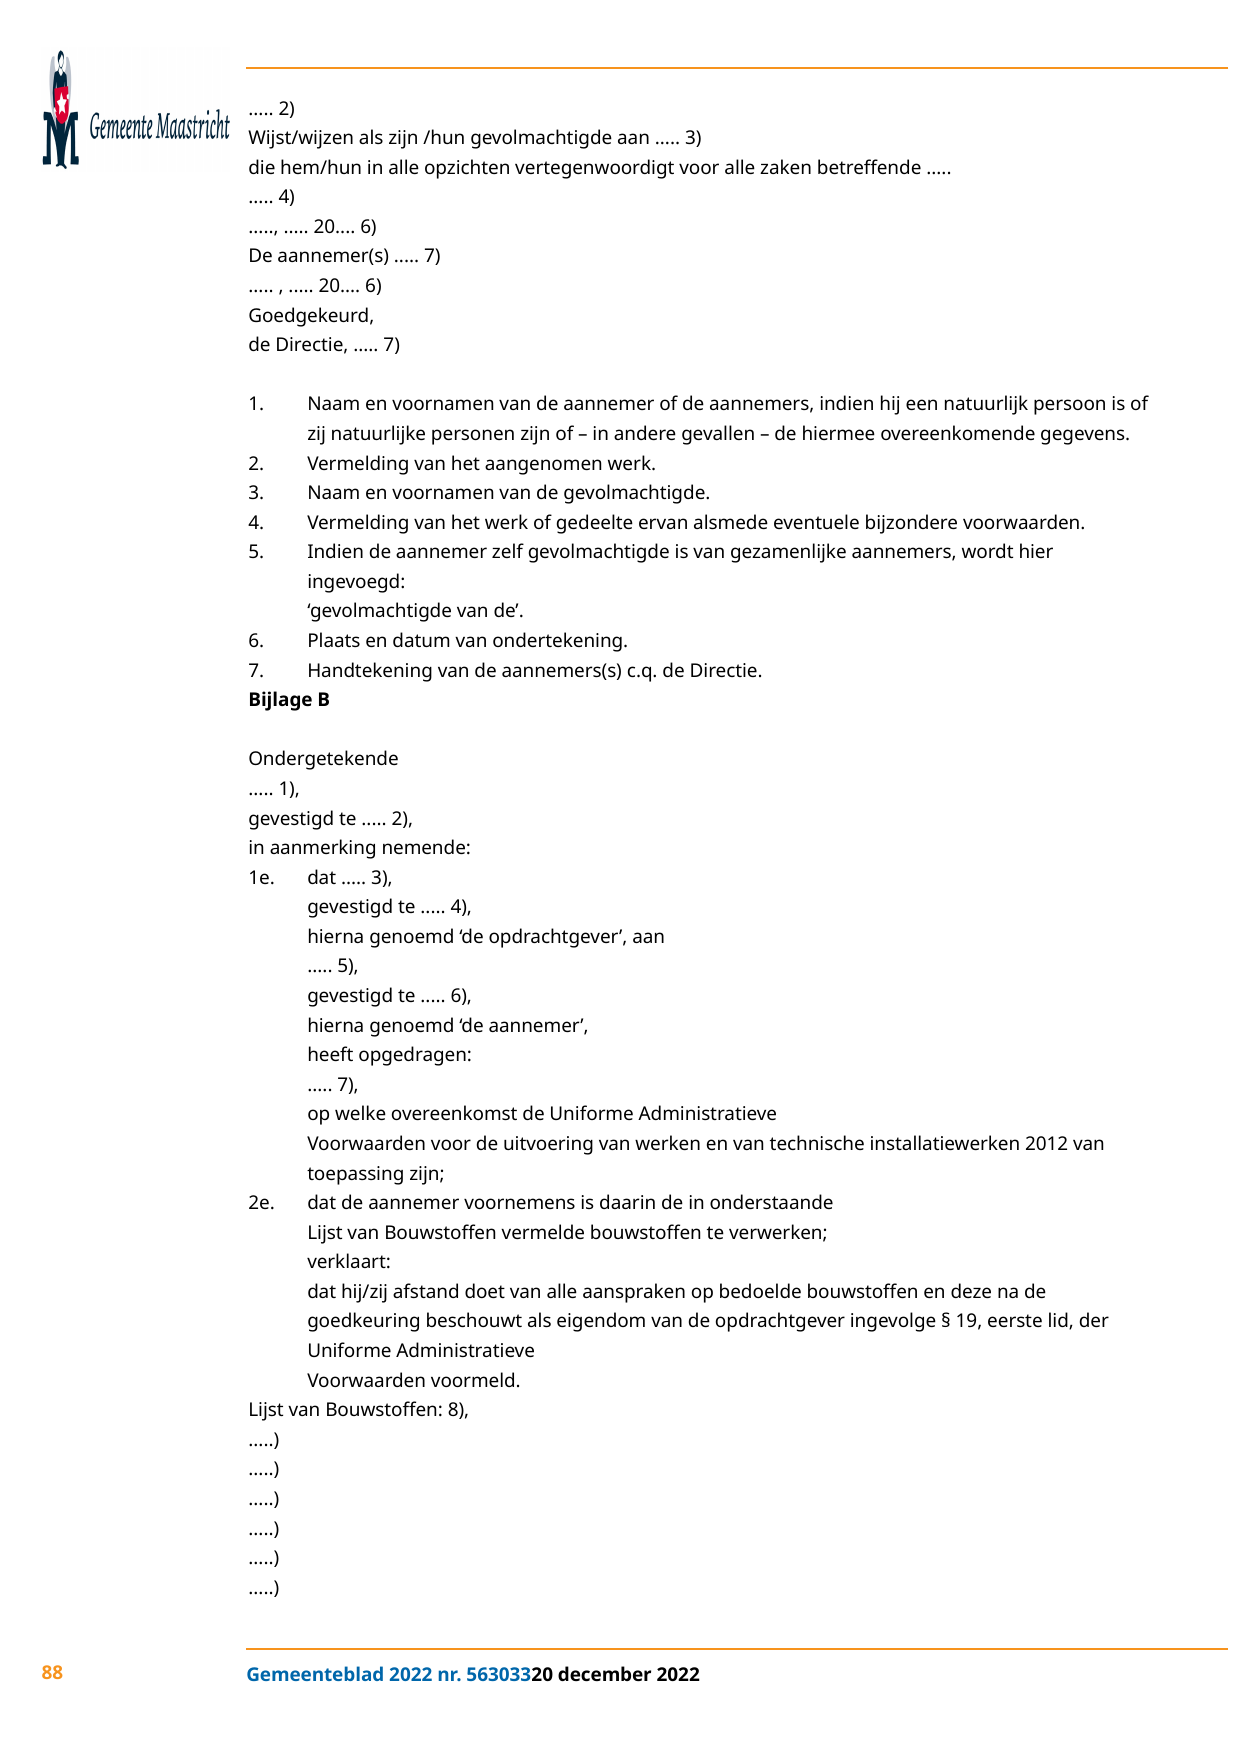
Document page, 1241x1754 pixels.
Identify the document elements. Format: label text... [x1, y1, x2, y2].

text .....) [248, 1456, 1152, 1481]
text Lijst van Bouwstoffen: 8), [248, 1396, 1152, 1422]
list ‘gevolmachtigde van de’. [248, 598, 1152, 623]
list ..... 5), [248, 953, 1152, 978]
text .....) [248, 1426, 1152, 1452]
list Lijst van Bouwstoffen vermelde bouwstoffen te verwerken; [248, 1219, 1152, 1245]
list Indien de aannemer zelf gevolmachtigde is van gezamenlijke aannemers, wordt hier ingevoegd: [248, 538, 1152, 594]
list gevestigd te ..... 4), [248, 893, 1152, 919]
list verklaart: [248, 1248, 1152, 1274]
text .....) [248, 1515, 1152, 1541]
list dat ..... 3), [248, 864, 1152, 890]
list Voorwaarden voor de uitvoering van werken en van technische installatiewerken 2012 van toepassing zijn; [248, 1130, 1152, 1186]
text .....) [248, 1485, 1152, 1511]
list Naam en voornamen van de gevolmachtigde. [248, 479, 1152, 505]
text gevestigd te ..... 2), [248, 805, 1152, 831]
list Vermelding van het aangenomen werk. [248, 450, 1152, 476]
text ..... 1), [248, 775, 1152, 801]
text die hem/hun in alle opzichten vertegenwoordigt voor alle zaken betreffende ..... [248, 154, 1152, 180]
list ..... 7), [248, 1071, 1152, 1097]
list Plaats en datum van ondertekening. [248, 627, 1152, 653]
list dat hij/zij afstand doet van alle aanspraken op bedoelde bouwstoffen en deze na de goedkeuring beschouwt als eigendom van de opdrachtgever ingevolge § 19, eerste lid, der Uniforme Administratieve [248, 1278, 1152, 1363]
text Goedgekeurd, [248, 302, 1152, 328]
list Naam en voornamen van de aannemer of de aannemers, indien hij een natuurlijk persoon is of zij natuurlijke personen zijn of – in andere gevallen – de hiermee overeenkomende gegevens. [248, 391, 1152, 446]
list hierna genoemd ‘de opdrachtgever’, aan [248, 923, 1152, 949]
text De aannemer(s) ..... 7) [248, 243, 1152, 268]
list gevestigd te ..... 6), [248, 982, 1152, 1008]
picture [41, 47, 231, 172]
list dat de aannemer voornemens is daarin de in onderstaande [248, 1189, 1152, 1215]
list hierna genoemd ‘de aannemer’, [248, 1012, 1152, 1038]
text ....., ..... 20.... 6) [248, 213, 1152, 239]
text .....) [248, 1574, 1152, 1600]
text ..... 2) [248, 95, 1152, 121]
text de Directie, ..... 7) [248, 331, 1152, 357]
list Handtekening van de aannemers(s) c.q. de Directie. [248, 657, 1152, 683]
text Wijst/wijzen als zijn /hun gevolmachtigde aan ..... 3) [248, 124, 1152, 150]
list Vermelding van het werk of gedeelte ervan alsmede eventuele bijzondere voorwaarden. [248, 509, 1152, 535]
text Bijlage B [248, 686, 1152, 712]
text .....) [248, 1544, 1152, 1570]
text in aanmerking nemende: [248, 834, 1152, 860]
text ..... 4) [248, 183, 1152, 209]
text Ondergetekende [248, 746, 1152, 771]
list heeft opgedragen: [248, 1041, 1152, 1067]
list op welke overeenkomst de Uniforme Administratieve [248, 1101, 1152, 1126]
list Voorwaarden voormeld. [248, 1367, 1152, 1393]
text ..... , ..... 20.... 6) [248, 272, 1152, 298]
